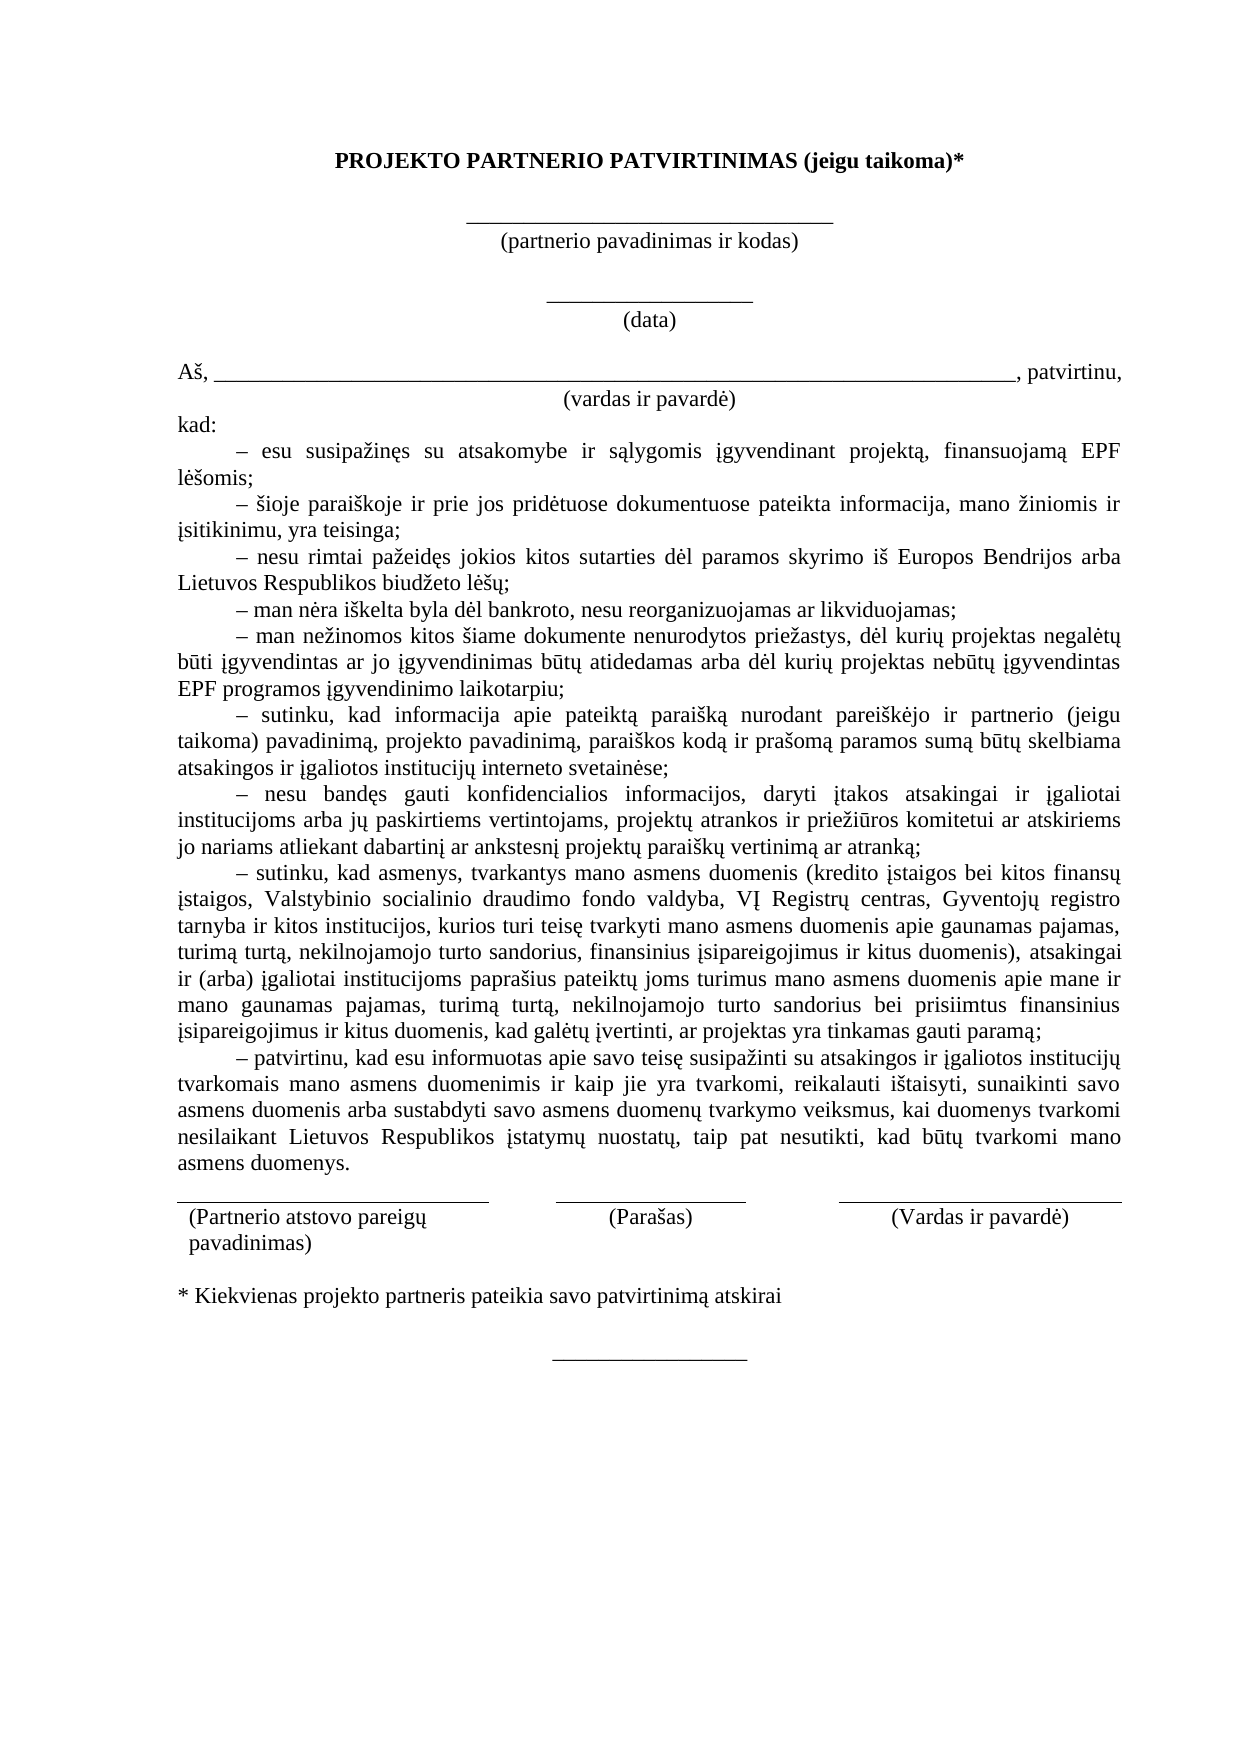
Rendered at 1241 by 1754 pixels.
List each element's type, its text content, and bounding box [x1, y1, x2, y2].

text – patvirtinu, kad esu informuotas apie savo teisę susipažinti su atsakingos ir įgaliotos institucijų tvarkomais mano asmens duomenimis ir kaip jie yra tvarkomi, reikalauti ištaisyti, sunaikinti savo asmens duomenis arba sustabdyti savo asmens duomenų tvarkymo veiksmus, kai duomenys tvarkomi nesilaikant Lietuvos Respublikos įstatymų nuostatų, taip pat nesutikti, kad būtų tvarkomi mano asmens duomenys. [177, 1044, 1122, 1175]
table_header (Partnerio atstovo pareigų pavadinimas) [177, 1203, 488, 1256]
text ________________________________ [177, 200, 1122, 227]
text – šioje paraiškoje ir prie jos pridėtuose dokumentuose pateikta informacija, mano žiniomis ir įsitikinimu, yra teisinga; [177, 490, 1122, 543]
text – man nėra iškelta byla dėl bankroto, nesu reorganizuojamas ar likviduojamas; [177, 596, 1122, 622]
text – nesu bandęs gauti konfidencialios informacijos, daryti įtakos atsakingai ir įgaliotai institucijoms arba jų paskirtiems vertintojams, projektų atrankos ir priežiūros komitetui ar atskiriems jo nariams atliekant dabartinį ar ankstesnį projektų paraiškų vertinimą ar atranką; [177, 780, 1122, 859]
table_header [489, 1202, 556, 1256]
table_header [746, 1202, 838, 1256]
text __________________ [177, 279, 1122, 306]
text – nesu rimtai pažeidęs jokios kitos sutarties dėl paramos skyrimo iš Europos Bendrijos arba Lietuvos Respublikos biudžeto lėšų; [177, 543, 1122, 596]
text PROJEKTO PARTNERIO PATVIRTINIMAS (jeigu taikoma)* [177, 148, 1122, 174]
text Aš, , patvirtinu, [177, 358, 1122, 385]
text – esu susipažinęs su atsakomybe ir sąlygomis įgyvendinant projektą, finansuojamą EPF lėšomis; [177, 437, 1122, 490]
text (data) [177, 306, 1122, 332]
text (partnerio pavadinimas ir kodas) [177, 227, 1122, 253]
text kad: [177, 411, 1122, 437]
table_header (Parašas) [556, 1203, 746, 1256]
table_header (Vardas ir pavardė) [839, 1203, 1122, 1256]
text – sutinku, kad asmenys, tvarkantys mano asmens duomenis (kredito įstaigos bei kitos finansų įstaigos, Valstybinio socialinio draudimo fondo valdyba, VĮ Registrų centras, Gyventojų registro tarnyba ir kitos institucijos, kurios turi teisę tvarkyti mano asmens duomenis apie gaunamas pajamas, turimą turtą, nekilnojamojo turto sandorius, finansinius įsipareigojimus ir kitus duomenis), atsakingai ir (arba) įgaliotai institucijoms paprašius pateiktų joms turimus mano asmens duomenis apie mane ir mano gaunamas pajamas, turimą turtą, nekilnojamojo turto sandorius bei prisiimtus finansinius įsipareigojimus ir kitus duomenis, kad galėtų įvertinti, ar projektas yra tinkamas gauti paramą; [177, 859, 1122, 1044]
text _________________ [177, 1337, 1122, 1363]
text – sutinku, kad informacija apie pateiktą paraišką nurodant pareiškėjo ir partnerio (jeigu taikoma) pavadinimą, projekto pavadinimą, paraiškos kodą ir prašomą paramos sumą būtų skelbiama atsakingos ir įgaliotos institucijų interneto svetainėse; [177, 701, 1122, 780]
text * Kiekvienas projekto partneris pateikia savo patvirtinimą atskirai [177, 1282, 1122, 1308]
text – man nežinomos kitos šiame dokumente nenurodytos priežastys, dėl kurių projektas negalėtų būti įgyvendintas ar jo įgyvendinimas būtų atidedamas arba dėl kurių projektas nebūtų įgyvendintas EPF programos įgyvendinimo laikotarpiu; [177, 622, 1122, 701]
text (vardas ir pavardė) [177, 385, 1122, 411]
